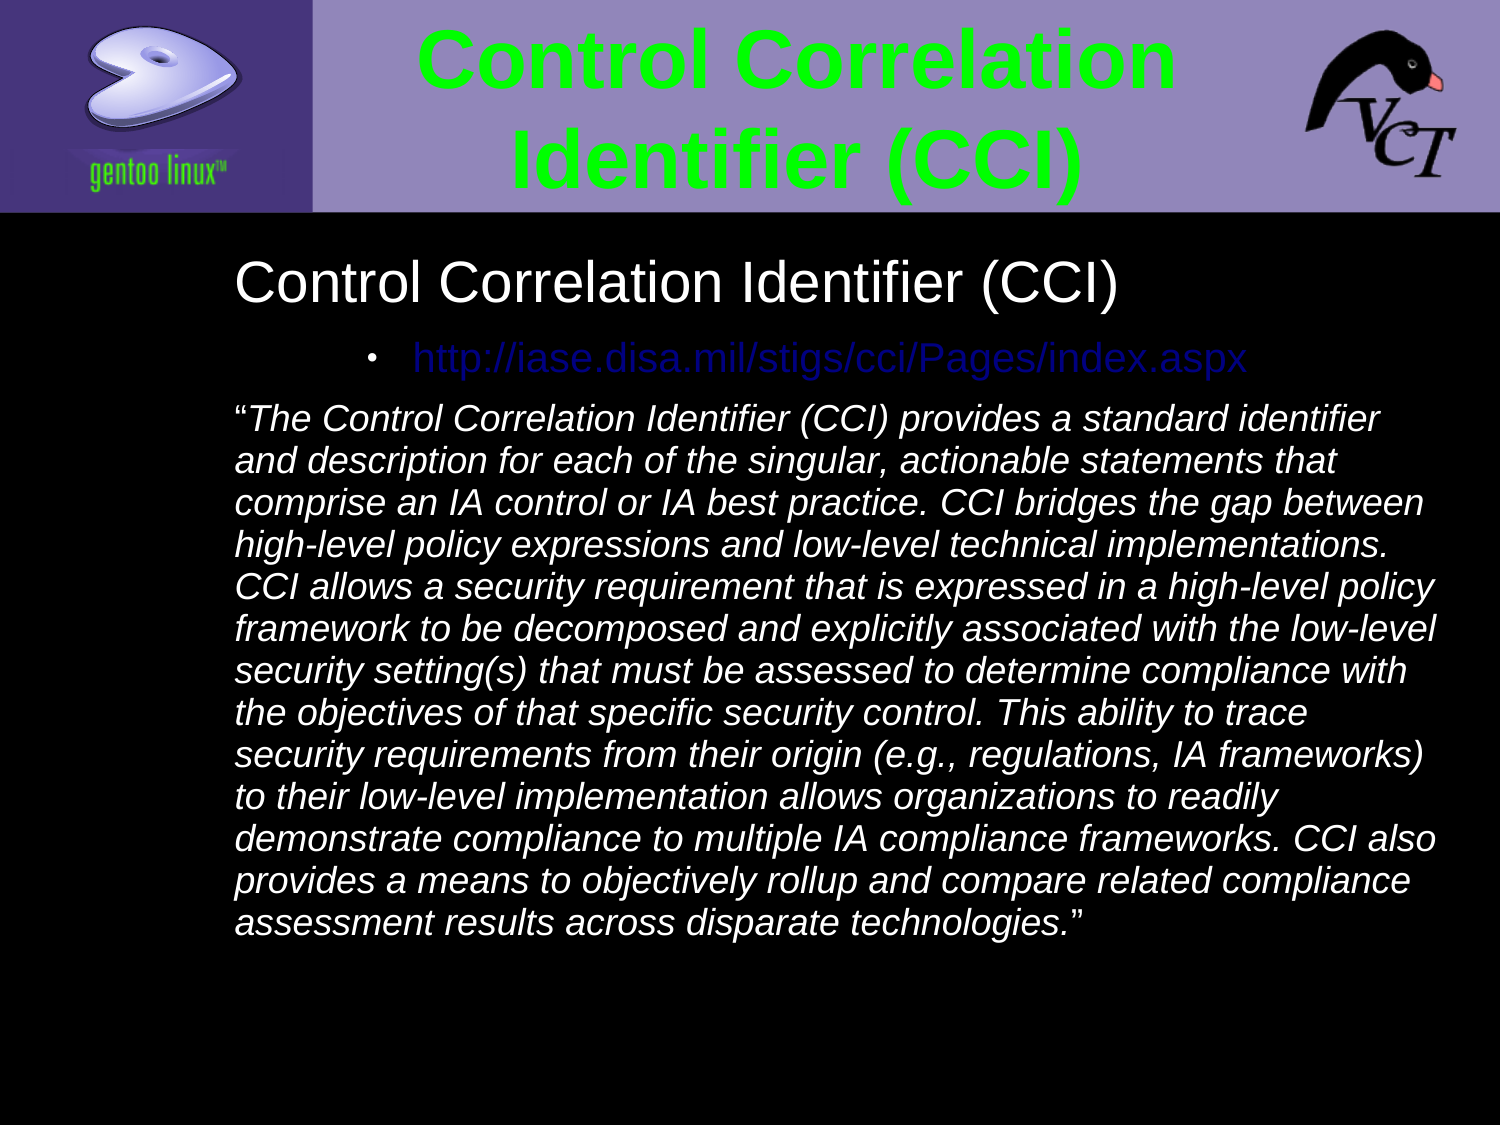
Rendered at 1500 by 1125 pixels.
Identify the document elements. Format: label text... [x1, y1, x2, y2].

picture [0, 149, 300, 195]
list Control Correlation Identifier (CCI) http://iase.disa.mil/stigs/cci/Pages/index.aspx “The Control Correlation Identifier (CCI) provides a standard identifier and description for each of the singular, actionable statements that comprise an IA control or IA best practice. CCI bridges the gap between high-level policy expressions and low-level technical implementations. CCI allows a security requirement that is expressed in a high-level policy framework to be decomposed and explicitly associated with the low-level security setting(s) that must be assessed to determine compliance with the objectives of that specific security control. This ability to trace security requirements from their origin (e.g., regulations, IA frameworks) to their low-level implementation allows organizations to readily demonstrate compliance to multiple IA compliance frameworks. CCI also provides a means to objectively rollup and compare related compliance assessment results across disparate technologies.” [169, 249, 1440, 1088]
picture [1292, 21, 1471, 189]
title Control Correlation Identifier (CCI) [324, 9, 1271, 203]
